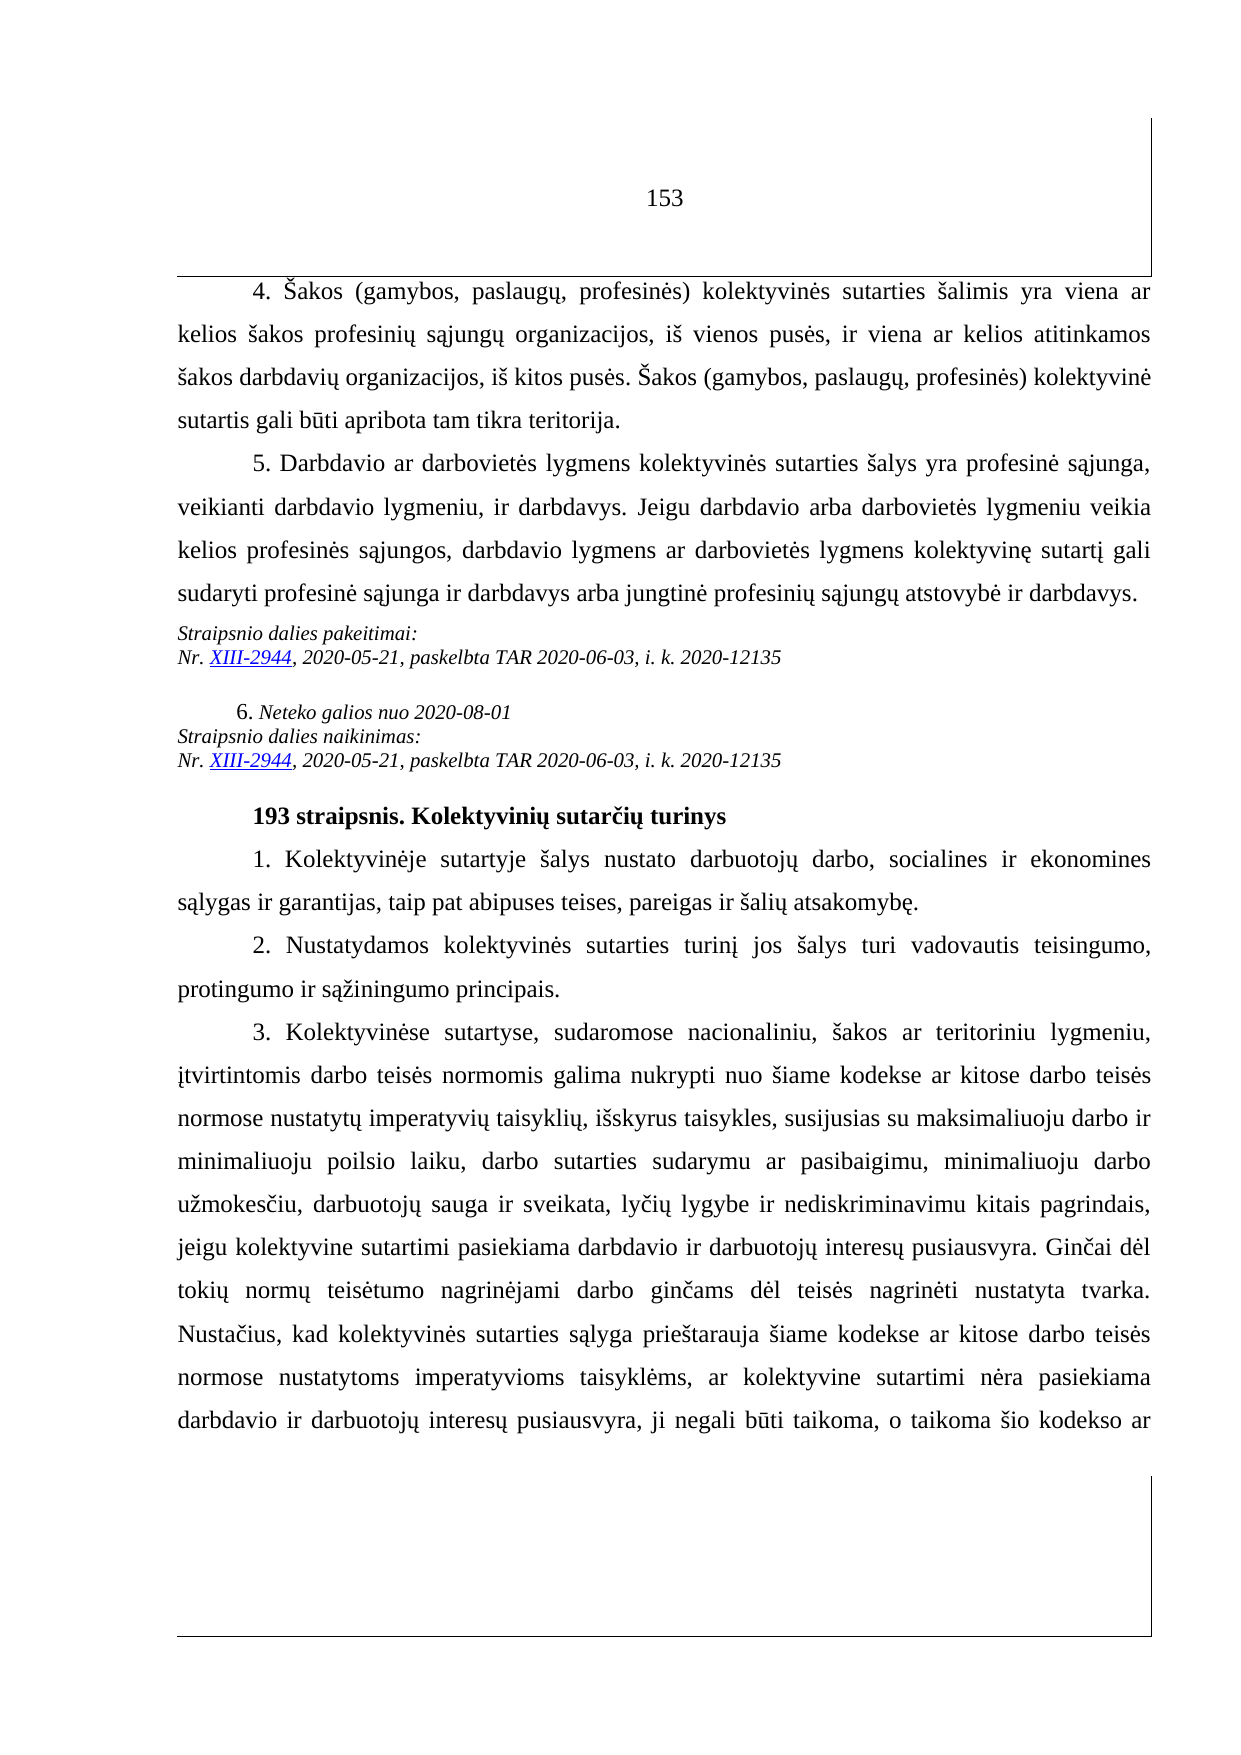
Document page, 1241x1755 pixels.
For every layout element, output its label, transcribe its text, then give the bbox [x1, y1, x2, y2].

text Straipsnio dalies naikinimas: [177, 724, 1152, 748]
text 6. Neteko galios nuo 2020-08-01 [177, 698, 1152, 724]
text Nr. XIII-2944, 2020-05-21, paskelbta TAR 2020-06-03, i. k. 2020-12135 [177, 748, 1152, 772]
text Straipsnio dalies pakeitimai: [177, 621, 1152, 645]
text 5. Darbdavio ar darbovietės lygmens kolektyvinės sutarties šalys yra profesinė sąjunga, veikianti darbdavio lygmeniu, ir darbdavys. Jeigu darbdavio arba darbovietės lygmeniu veikia kelios profesinės sąjungos, darbdavio lygmens ar darbovietės lygmens kolektyvinę sutartį gali sudaryti profesinė sąjunga ir darbdavys arba jungtinė profesinių sąjungų atstovybė ir darbdavys. [177, 448, 1152, 607]
subtitle 193 straipsnis. Kolektyvinių sutarčių turinys [177, 801, 1152, 830]
text 1. Kolektyvinėje sutartyje šalys nustato darbuotojų darbo, socialines ir ekonomines sąlygas ir garantijas, taip pat abipuses teises, pareigas ir šalių atsakomybę. [177, 844, 1152, 916]
text Nr. XIII-2944, 2020-05-21, paskelbta TAR 2020-06-03, i. k. 2020-12135 [177, 645, 1152, 669]
text 2. Nustatydamos kolektyvinės sutarties turinį jos šalys turi vadovautis teisingumo, protingumo ir sąžiningumo principais. [177, 931, 1152, 1002]
text 3. Kolektyvinėse sutartyse, sudaromose nacionaliniu, šakos ar teritoriniu lygmeniu, įtvirtintomis darbo teisės normomis galima nukrypti nuo šiame kodekse ar kitose darbo teisės normose nustatytų imperatyvių taisyklių, išskyrus taisykles, susijusias su maksimaliuoju darbo ir minimaliuoju poilsio laiku, darbo sutarties sudarymu ar pasibaigimu, minimaliuoju darbo užmokesčiu, darbuotojų sauga ir sveikata, lyčių lygybe ir nediskriminavimu kitais pagrindais, jeigu kolektyvine sutartimi pasiekiama darbdavio ir darbuotojų interesų pusiausvyra. Ginčai dėl tokių normų teisėtumo nagrinėjami darbo ginčams dėl teisės nagrinėti nustatyta tvarka. Nustačius, kad kolektyvinės sutarties sąlyga prieštarauja šiame kodekse ar kitose darbo teisės normose nustatytoms imperatyvioms taisyklėms, ar kolektyvine sutartimi nėra pasiekiama darbdavio ir darbuotojų interesų pusiausvyra, ji negali būti taikoma, o taikoma šio kodekso ar [177, 1017, 1152, 1434]
text 4. Šakos (gamybos, paslaugų, profesinės) kolektyvinės sutarties šalimis yra viena ar kelios šakos profesinių sąjungų organizacijos, iš vienos pusės, ir viena ar kelios atitinkamos šakos darbdavių organizacijos, iš kitos pusės. Šakos (gamybos, paslaugų, profesinės) kolektyvinė sutartis gali būti apribota tam tikra teritorija. [177, 276, 1152, 434]
